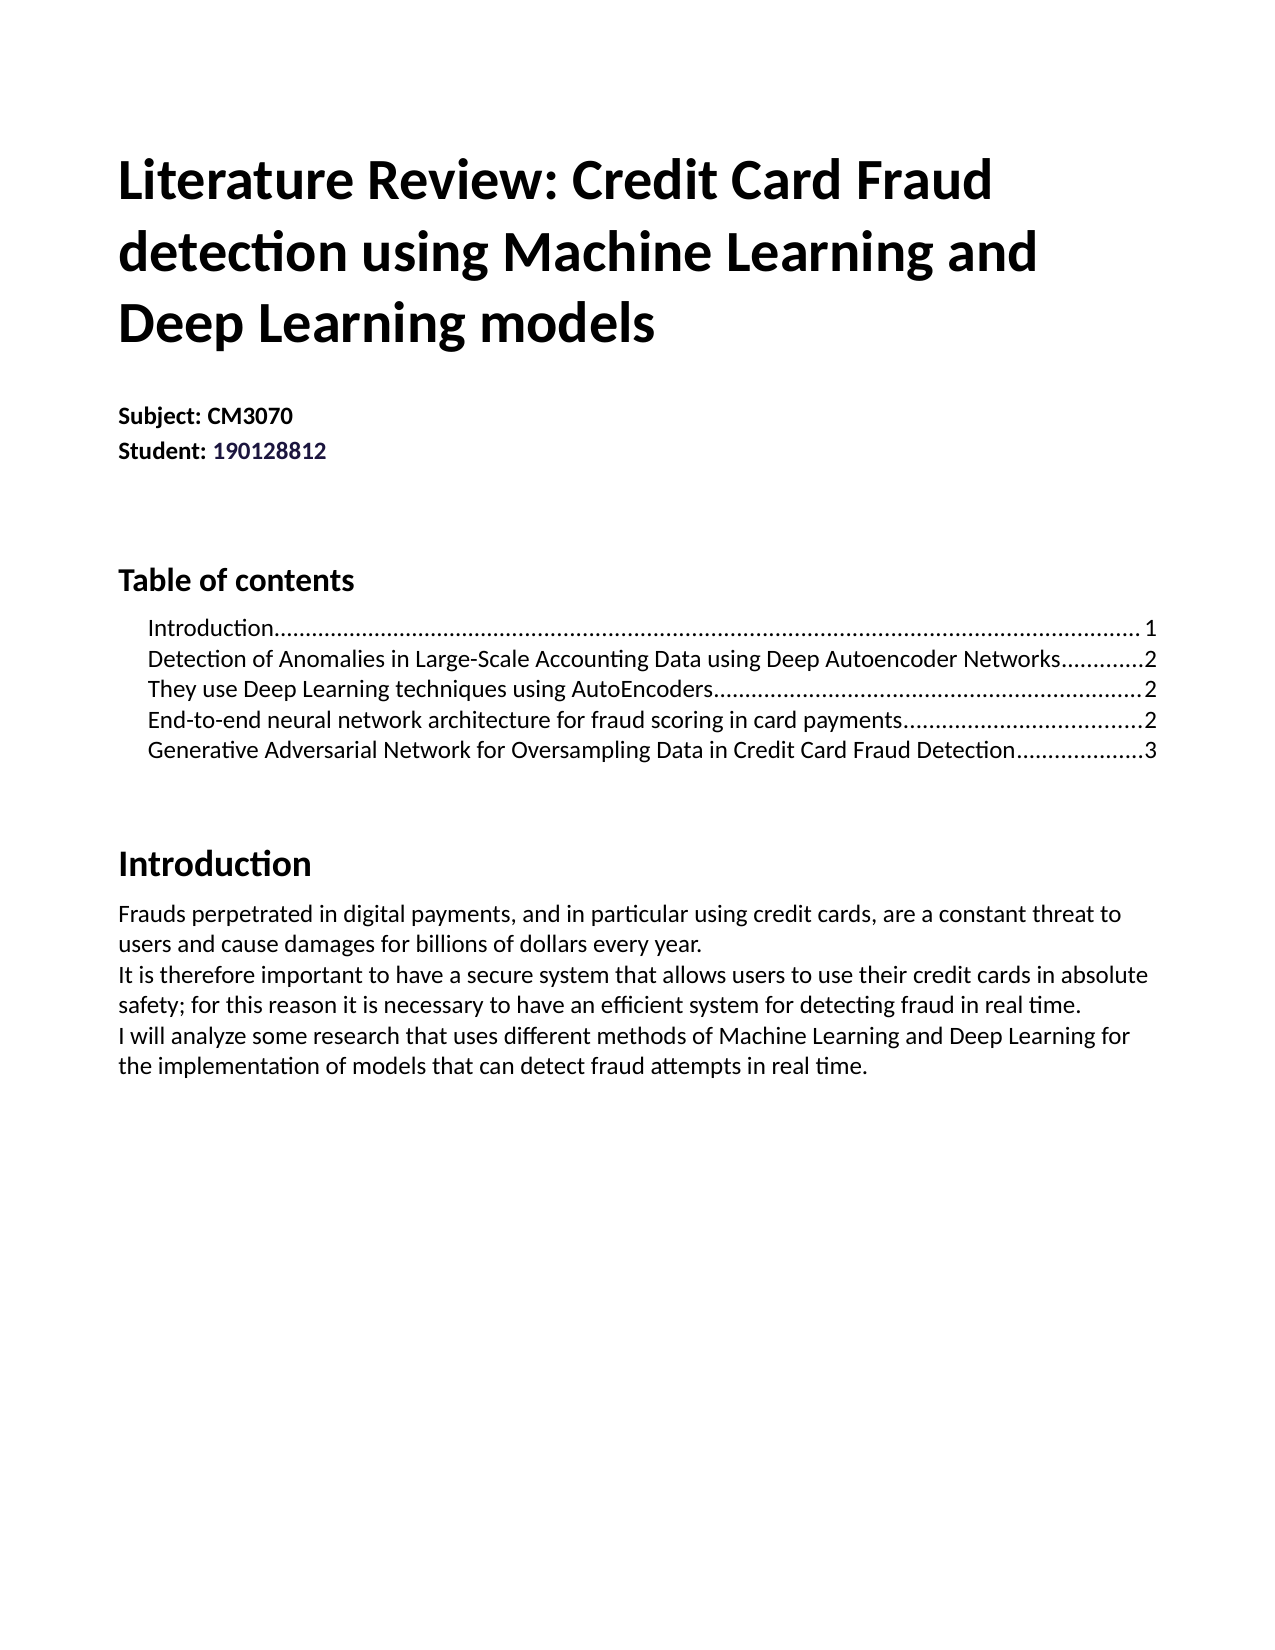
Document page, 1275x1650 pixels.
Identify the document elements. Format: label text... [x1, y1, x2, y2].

subtitle Introduction [118, 839, 1157, 885]
text Generative Adversarial Network for Oversampling Data in Credit Card Fraud Detection 3 [148, 734, 1157, 765]
text Introduction 1 [148, 612, 1157, 643]
title Literature Review: Credit Card Fraud detection using Machine Learning and Deep Learning models [118, 143, 1157, 357]
text End-to-end neural network architecture for fraud scoring in card payments 2 [148, 704, 1157, 734]
text Detection of Anomalies in Large-Scale Accounting Data using Deep Autoencoder Networks 2 [148, 643, 1157, 673]
text I will analyze some research that uses different methods of Machine Learning and Deep Learning for the implementation of models that can detect fraud attempts in real time. [118, 1020, 1157, 1081]
subtitle Table of contents [118, 559, 1157, 600]
text It is therefore important to have a secure system that allows users to use their credit cards in absolute safety; for this reason it is necessary to have an efficient system for detecting fraud in real time. [118, 959, 1157, 1020]
text Frauds perpetrated in digital payments, and in particular using credit cards, are a constant threat to users and cause damages for billions of dollars every year. [118, 898, 1157, 959]
text Subject: CM3070 Student: 190128812 [118, 400, 1157, 465]
text They use Deep Learning techniques using AutoEncoders 2 [148, 673, 1157, 704]
